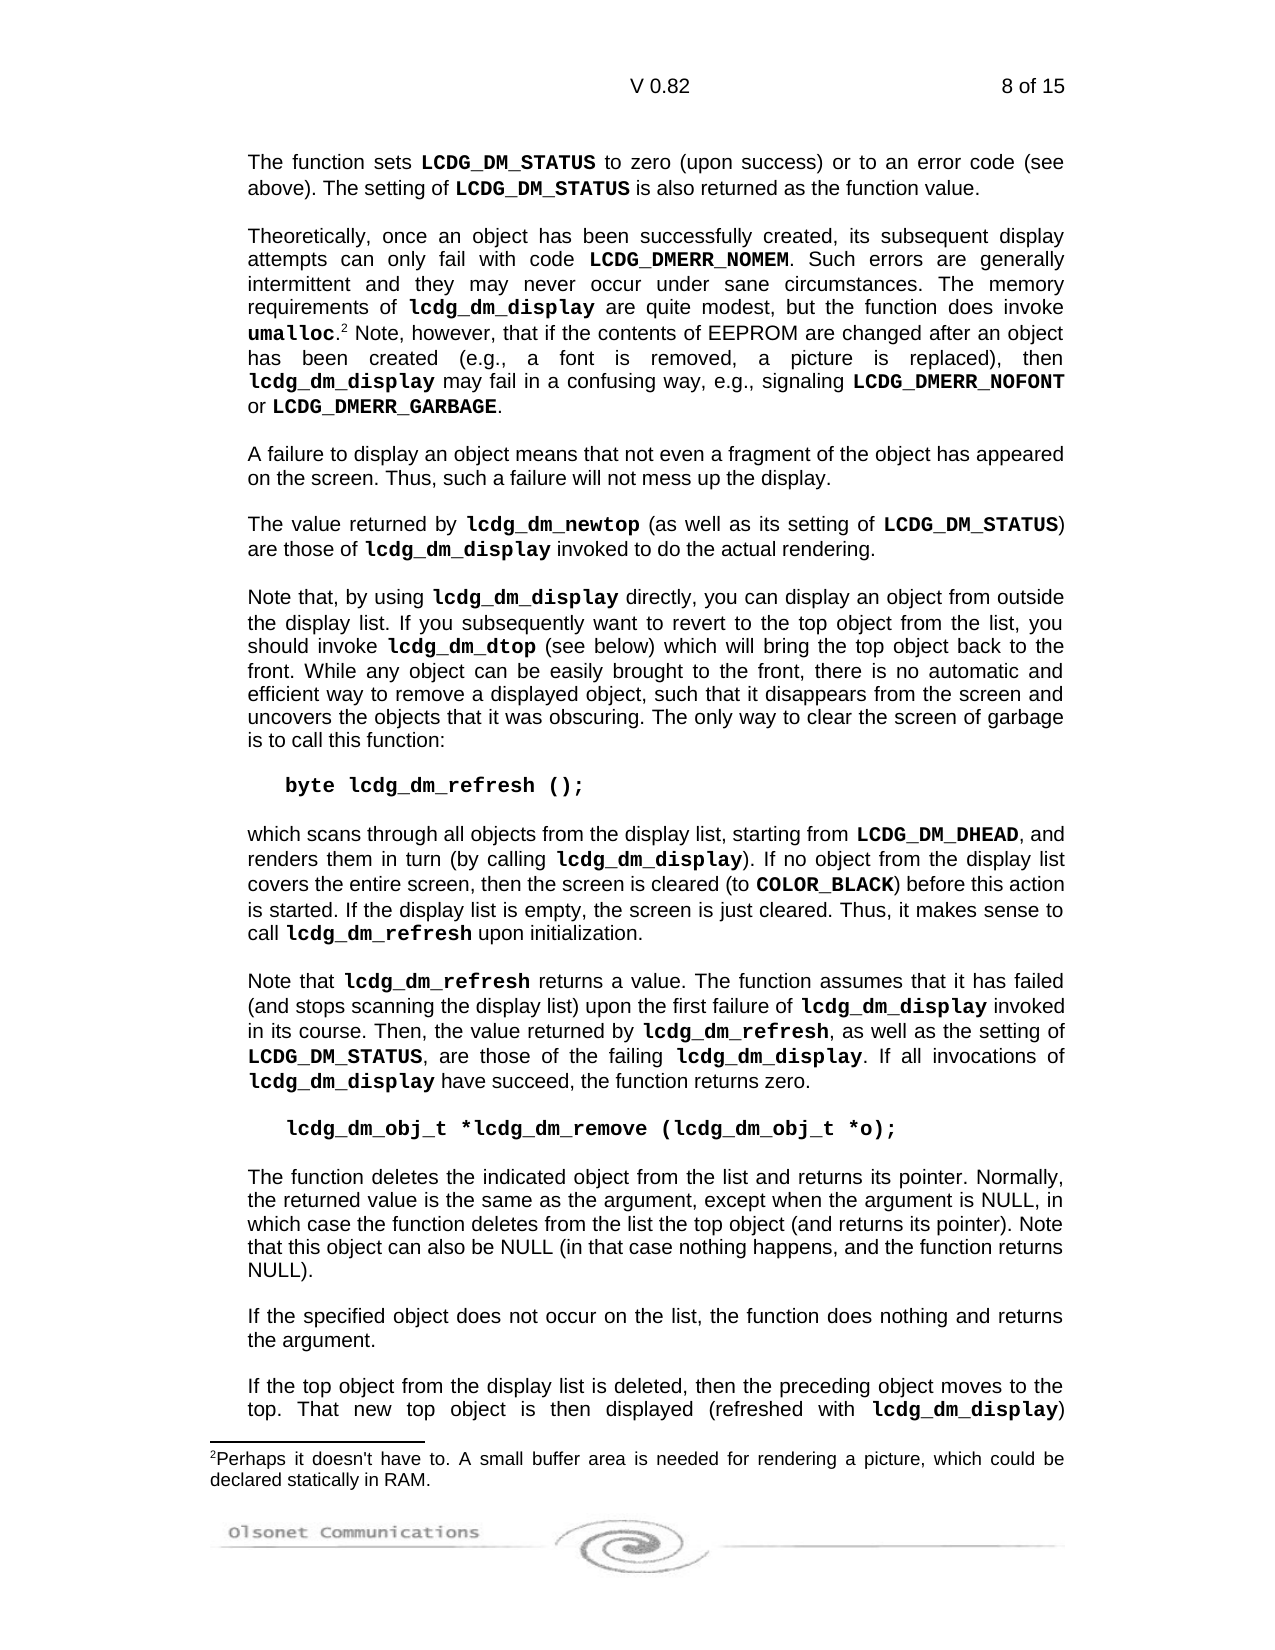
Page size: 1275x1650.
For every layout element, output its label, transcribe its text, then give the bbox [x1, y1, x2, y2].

text If the top object from the display list is deleted, then the preceding object moves to the top. That new top object is then displayed (refreshed with lcdg_dm_display) [247, 1375, 1065, 1423]
list lcdg_dm_obj_t *lcdg_dm_remove (lcdg_dm_obj_t *o); [247, 1118, 1065, 1142]
text Note that, by using lcdg_dm_display directly, you can display an object from outside the display list. If you subsequently want to revert to the top object from the list, you should invoke lcdg_dm_dtop (see below) which will bring the top object back to the front. While any object can be easily brought to the front, there is no automatic and efficient way to remove a displayed object, such that it disappears from the screen and uncovers the objects that it was obscuring. The only way to clear the screen of garbage is to call this function: [247, 586, 1065, 752]
picture [210, 1504, 1065, 1596]
text The function deletes the indicated object from the list and returns its pointer. Normally, the returned value is the same as the argument, except when the argument is NULL, in which case the function deletes from the list the top object (and returns its pointer). Note that this object can also be NULL (in that case nothing happens, and the function returns NULL). [247, 1166, 1065, 1282]
text Theoretically, once an object has been successfully created, its subsequent display attempts can only fail with code LCDG_DMERR_NOMEM. Such errors are generally intermittent and they may never occur under sane circumstances. The memory requirements of lcdg_dm_display are quite modest, but the function does invoke umalloc. Note, however, that if the contents of EEPROM are changed after an object has been created (e.g., a font is removed, a picture is replaced), then lcdg_dm_display may fail in a confusing way, e.g., signaling LCDG_DMERR_NOFONT or LCDG_DMERR_GARBAGE. [247, 224, 1065, 419]
text Perhaps it doesn't have to. A small buffer area is needed for rendering a picture, which could be declared statically in RAM. [210, 1448, 1065, 1490]
text If the specified object does not occur on the list, the function does nothing and returns the argument. [247, 1305, 1065, 1352]
text Note that lcdg_dm_refresh returns a value. The function assumes that it has failed (and stops scanning the display list) upon the first failure of lcdg_dm_display invoked in its course. Then, the value returned by lcdg_dm_refresh, as well as the setting of LCDG_DM_STATUS, are those of the failing lcdg_dm_display. If all invocations of lcdg_dm_display have succeed, the function returns zero. [247, 970, 1065, 1095]
text The value returned by lcdg_dm_newtop (as well as its setting of LCDG_DM_STATUS) are those of lcdg_dm_display invoked to do the actual rendering. [247, 512, 1065, 563]
text which scans through all objects from the display list, starting from LCDG_DM_DHEAD, and renders them in turn (by calling lcdg_dm_display). If no object from the display list covers the entire screen, then the screen is cleared (to COLOR_BLACK) before this action is started. If the display list is empty, the screen is just cleared. Thus, it makes sense to call lcdg_dm_refresh upon initialization. [247, 823, 1065, 946]
list byte lcdg_dm_refresh (); [247, 776, 1065, 799]
text A failure to display an object means that not even a fragment of the object has appeared on the screen. Thus, such a failure will not mess up the display. [247, 443, 1065, 489]
text The function sets LCDG_DM_STATUS to zero (upon success) or to an error code (see above). The setting of LCDG_DM_STATUS is also returned as the function value. [247, 151, 1065, 201]
